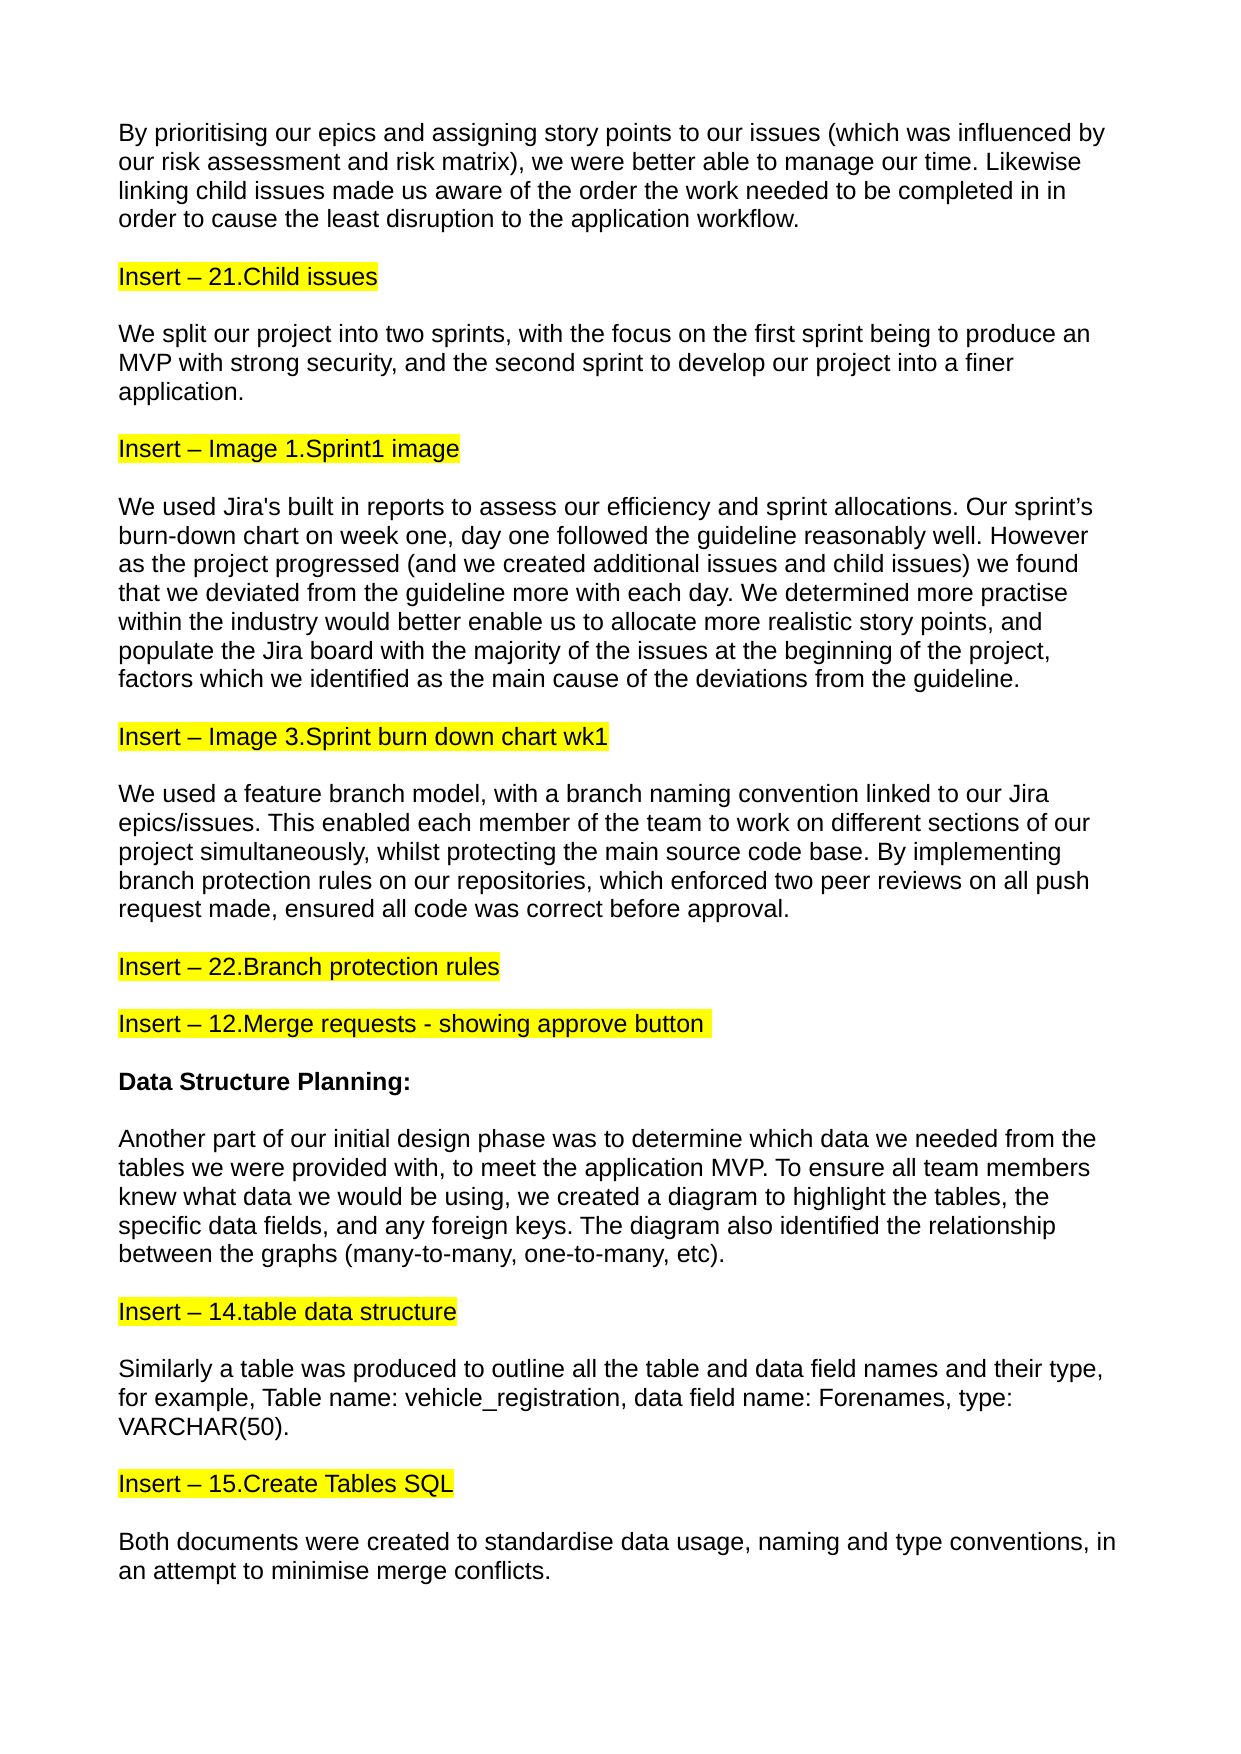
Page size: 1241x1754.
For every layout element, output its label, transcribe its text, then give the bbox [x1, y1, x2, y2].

text Insert – 21.Child issues [118, 262, 1122, 291]
text Both documents were created to standardise data usage, naming and type conventions, in an attempt to minimise merge conflicts. [118, 1527, 1122, 1584]
text Similarly a table was produced to outline all the table and data field names and their type, for example, Table name: vehicle_registration, data field name: Forenames, type: VARCHAR(50). [118, 1354, 1122, 1441]
text Insert – 15.Create Tables SQL [118, 1469, 1122, 1498]
text Insert – Image 1.Sprint1 image [118, 434, 1122, 463]
text Insert – 22.Branch protection rules [118, 952, 1122, 981]
text Another part of our initial design phase was to determine which data we needed from the tables we were provided with, to meet the application MVP. To ensure all team members knew what data we would be using, we created a diagram to highlight the tables, the specific data fields, and any foreign keys. The diagram also identified the relationship between the graphs (many-to-many, one-to-many, etc). [118, 1124, 1122, 1268]
text Insert – Image 3.Sprint burn down chart wk1 [118, 722, 1122, 751]
text We used a feature branch model, with a branch naming convention linked to our Jira epics/issues. This enabled each member of the team to work on different sections of our project simultaneously, whilst protecting the main source code base. By implementing branch protection rules on our repositories, which enforced two peer reviews on all push request made, ensured all code was correct before approval. [118, 779, 1122, 923]
text By prioritising our epics and assigning story points to our issues (which was influenced by our risk assessment and risk matrix), we were better able to manage our time. Likewise linking child issues made us aware of the order the work needed to be completed in in order to cause the least disruption to the application workflow. [118, 118, 1122, 233]
text Data Structure Planning: [118, 1067, 1122, 1096]
text Insert – 12.Merge requests - showing approve button [118, 1009, 1122, 1038]
text Insert – 14.table data structure [118, 1297, 1122, 1326]
text We used Jira's built in reports to assess our efficiency and sprint allocations. Our sprint’s burn-down chart on week one, day one followed the guideline reasonably well. However as the project progressed (and we created additional issues and child issues) we found that we deviated from the guideline more with each day. We determined more practise within the industry would better enable us to allocate more realistic story points, and populate the Jira board with the majority of the issues at the beginning of the project, factors which we identified as the main cause of the deviations from the guideline. [118, 492, 1122, 693]
text We split our project into two sprints, with the focus on the first sprint being to produce an MVP with strong security, and the second sprint to develop our project into a finer application. [118, 319, 1122, 406]
